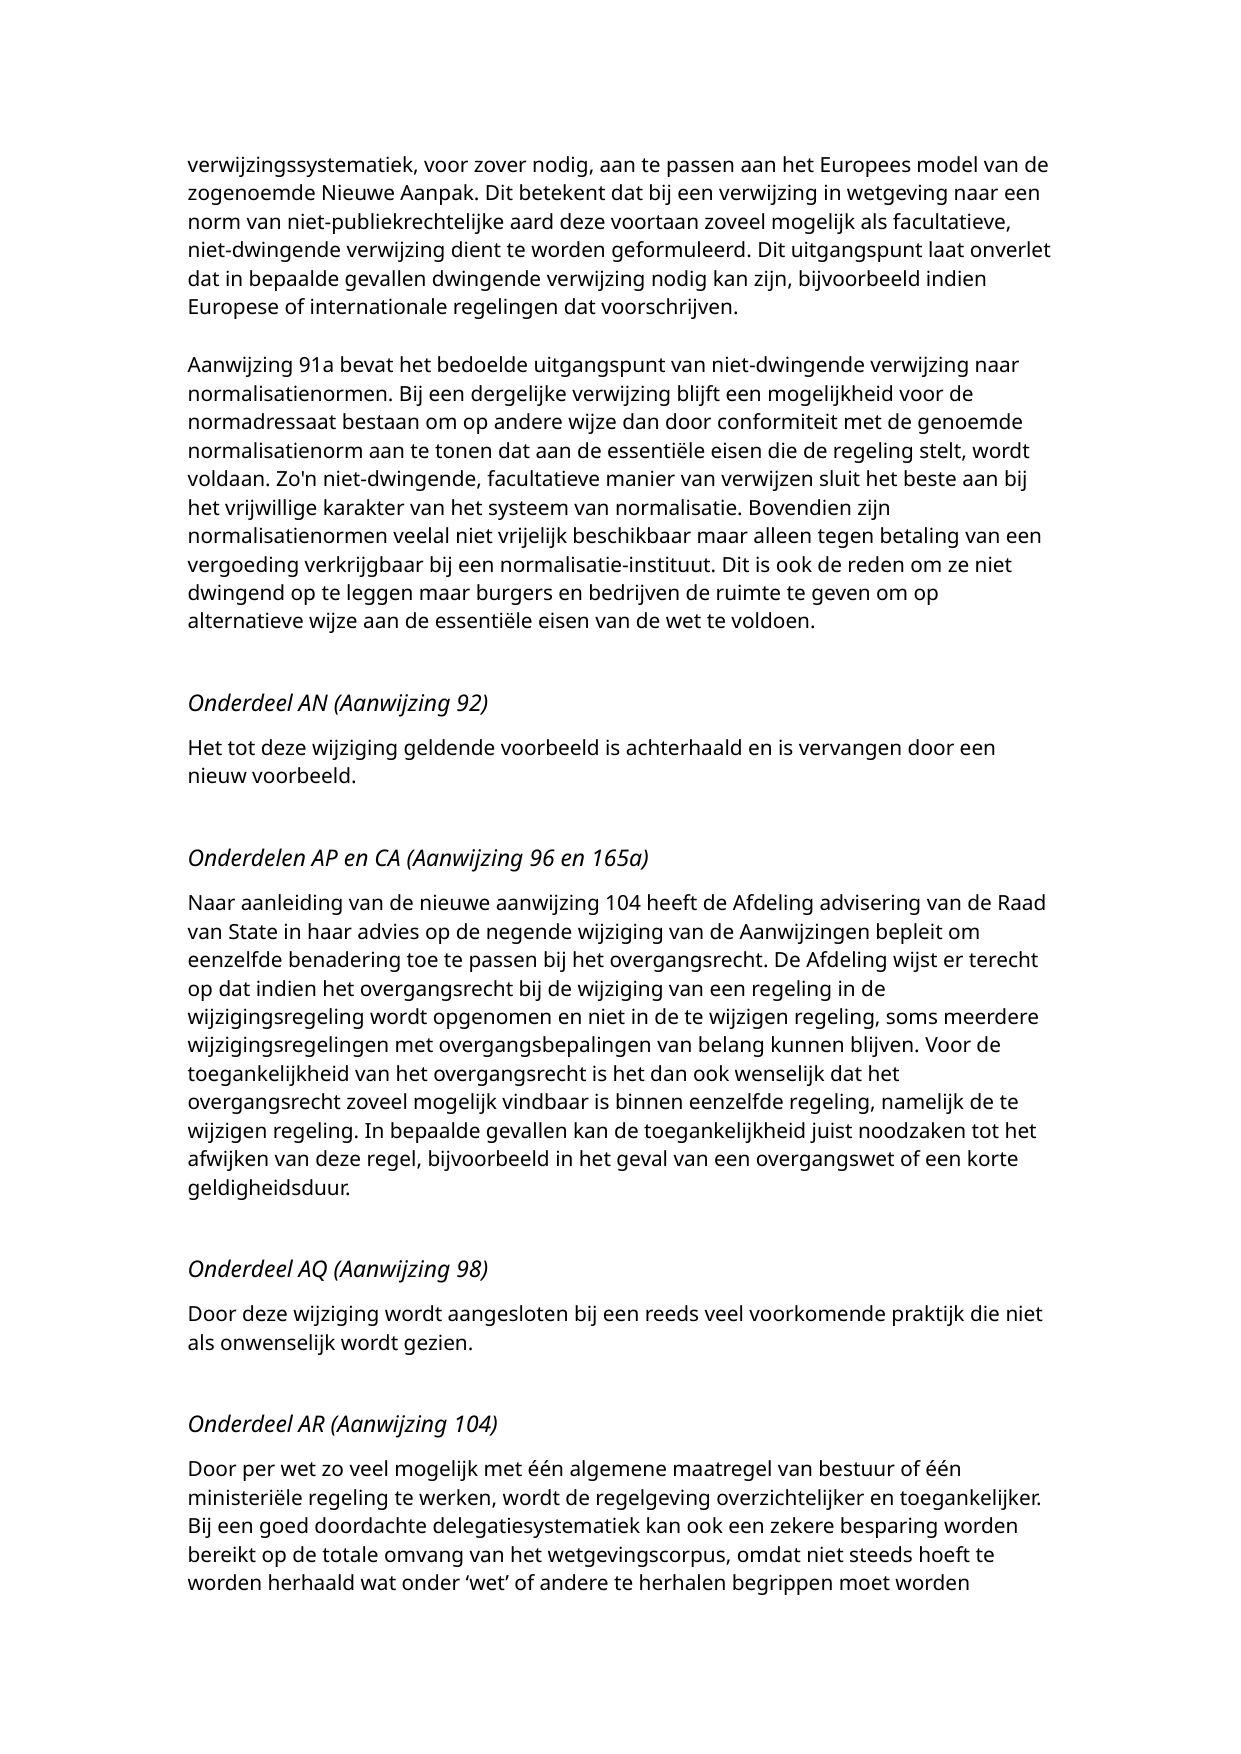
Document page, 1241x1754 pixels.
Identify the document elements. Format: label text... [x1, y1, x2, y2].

text Door per wet zo veel mogelijk met één algemene maatregel van bestuur of één ministeriële regeling te werken, wordt de regelgeving overzichtelijker en toegankelijker. Bij een goed doordachte delegatiesystematiek kan ook een zekere besparing worden bereikt op de totale omvang van het wetgevingscorpus, omdat niet steeds hoeft te worden herhaald wat onder ‘wet’ of andere te herhalen begrippen moet worden [187, 1454, 1053, 1597]
text Het tot deze wijziging geldende voorbeeld is achterhaald en is vervangen door een nieuw voorbeeld. [187, 733, 1053, 790]
subtitle Onderdeel AR (Aanwijzing 104) [187, 1408, 1053, 1439]
subtitle Onderdeel AQ (Aanwijzing 98) [187, 1253, 1053, 1284]
text Door deze wijziging wordt aangesloten bij een reeds veel voorkomende praktijk die niet als onwenselijk wordt gezien. [187, 1299, 1053, 1356]
subtitle Onderdelen AP en CA (Aanwijzing 96 en 165a) [187, 842, 1053, 873]
text Naar aanleiding van de nieuwe aanwijzing 104 heeft de Afdeling advisering van de Raad van State in haar advies op de negende wijziging van de Aanwijzingen bepleit om eenzelfde benadering toe te passen bij het overgangsrecht. De Afdeling wijst er terecht op dat indien het overgangsrecht bij de wijziging van een regeling in de wijzigingsregeling wordt opgenomen en niet in de te wijzigen regeling, soms meerdere wijzigingsregelingen met overgangsbepalingen van belang kunnen blijven. Voor de toegankelijkheid van het overgangsrecht is het dan ook wenselijk dat het overgangsrecht zoveel mogelijk vindbaar is binnen eenzelfde regeling, namelijk de te wijzigen regeling. In bepaalde gevallen kan de toegankelijkheid juist noodzaken tot het afwijken van deze regel, bijvoorbeeld in het geval van een overgangswet of een korte geldigheidsduur. [187, 888, 1053, 1201]
text Aanwijzing 91a bevat het bedoelde uitgangspunt van niet-dwingende verwijzing naar normalisatienormen. Bij een dergelijke verwijzing blijft een mogelijkheid voor de normadressaat bestaan om op andere wijze dan door conformiteit met de genoemde normalisatienorm aan te tonen dat aan de essentiële eisen die de regeling stelt, wordt voldaan. Zo'n niet-dwingende, facultatieve manier van verwijzen sluit het beste aan bij het vrijwillige karakter van het systeem van normalisatie. Bovendien zijn normalisatienormen veelal niet vrijelijk beschikbaar maar alleen tegen betaling van een vergoeding verkrijgbaar bij een normalisatie-instituut. Dit is ook de reden om ze niet dwingend op te leggen maar burgers en bedrijven de ruimte te geven om op alternatieve wijze aan de essentiële eisen van de wet te voldoen. [187, 351, 1053, 635]
subtitle Onderdeel AN (Aanwijzing 92) [187, 687, 1053, 718]
text verwijzingssystematiek, voor zover nodig, aan te passen aan het Europees model van de zogenoemde Nieuwe Aanpak. Dit betekent dat bij een verwijzing in wetgeving naar een norm van niet-publiekrechtelijke aard deze voortaan zoveel mogelijk als facultatieve, niet-dwingende verwijzing dient te worden geformuleerd. Dit uitgangspunt laat onverlet dat in bepaalde gevallen dwingende verwijzing nodig kan zijn, bijvoorbeeld indien Europese of internationale regelingen dat voorschrijven. [187, 150, 1053, 321]
